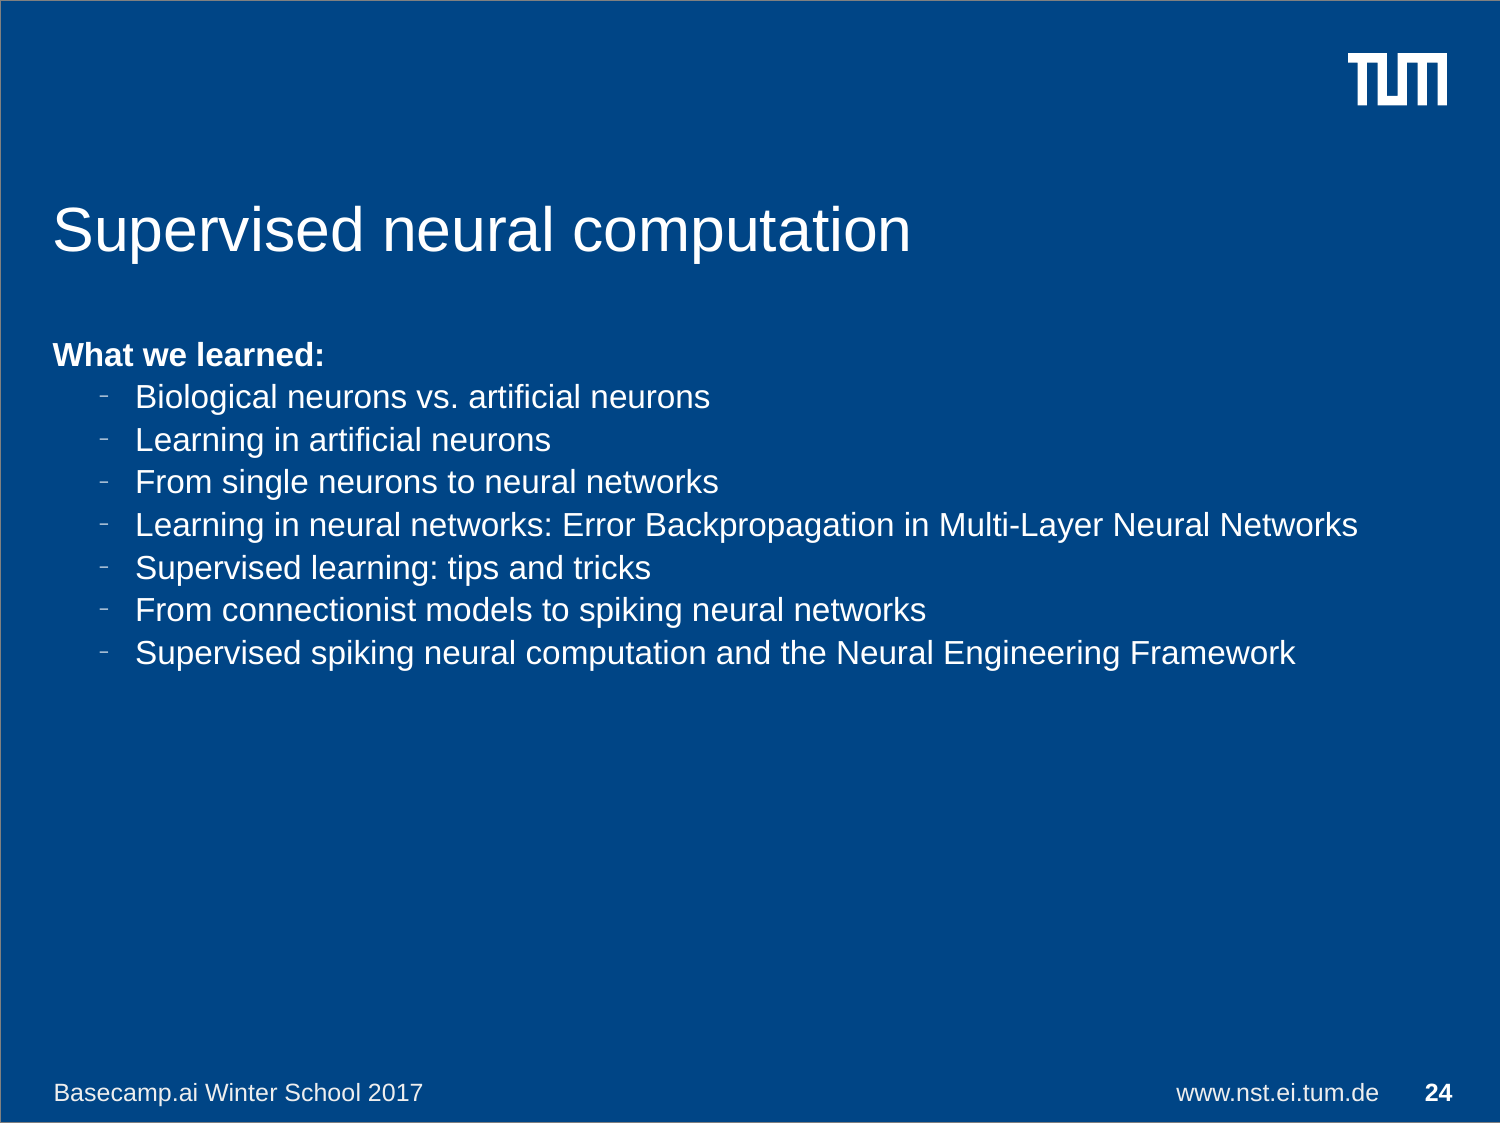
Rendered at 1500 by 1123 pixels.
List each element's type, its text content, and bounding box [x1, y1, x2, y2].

title Supervised neural computation [52, 195, 1453, 266]
list What we learned: Biological neurons vs. artificial neurons Learning in artificial neurons From single neurons to neural networks Learning in neural networks: Error Backpropagation in Multi-Layer Neural Networks Supervised learning: tips and tricks From connectionist models to spiking neural networks Supervised spiking neural computation and the Neural Engineering Framework [52, 330, 1453, 666]
